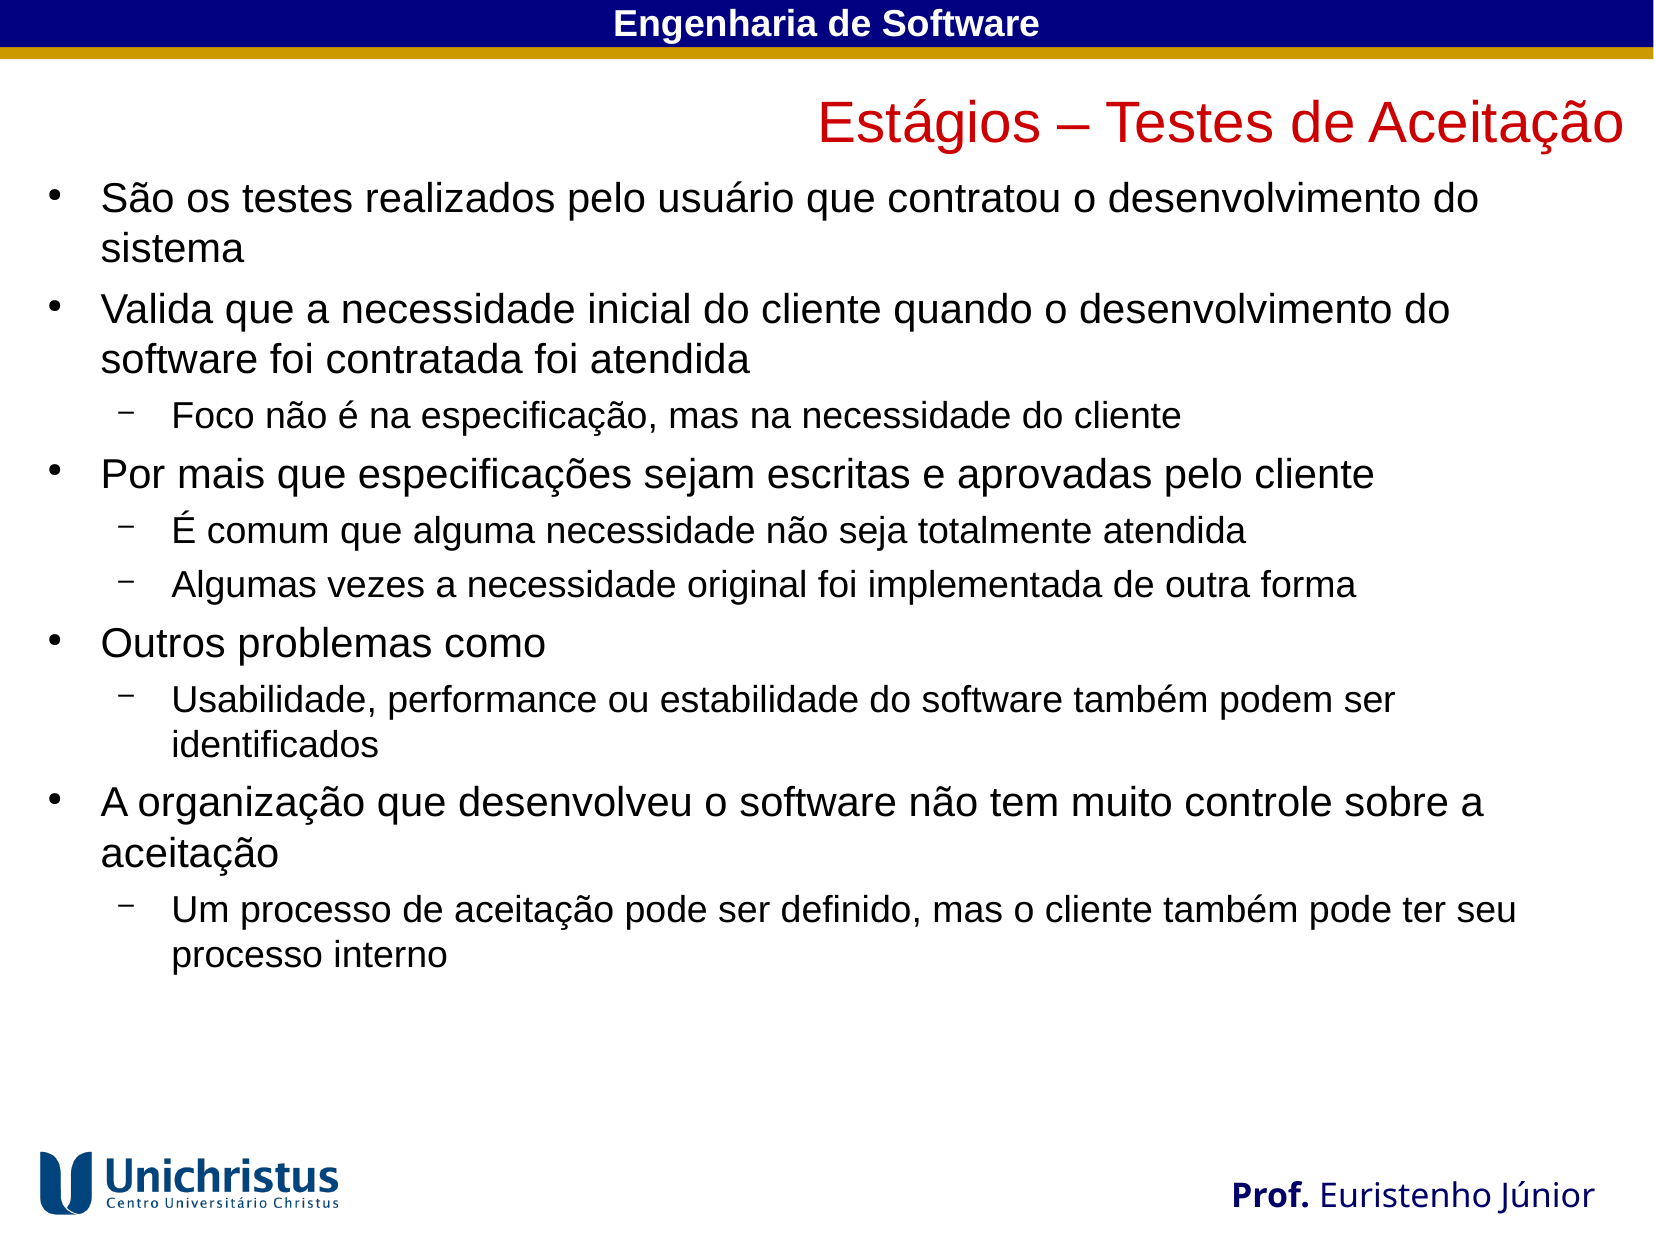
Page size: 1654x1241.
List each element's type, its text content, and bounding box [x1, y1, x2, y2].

list São os testes realizados pelo usuário que contratou o desenvolvimento do sistema Valida que a necessidade inicial do cliente quando o desenvolvimento do software foi contratada foi atendida Foco não é na especificação, mas na necessidade do cliente Por mais que especificações sejam escritas e aprovadas pelo cliente É comum que alguma necessidade não seja totalmente atendida Algumas vezes a necessidade original foi implementada de outra forma Outros problemas como Usabilidade, performance ou estabilidade do software também podem ser identificados A organização que desenvolveu o software não tem muito controle sobre a aceitação Um processo de aceitação pode ser definido, mas o cliente também pode ter seu processo interno [14, 163, 1595, 1077]
text_box [0, 48, 1654, 60]
picture [35, 1148, 343, 1217]
text_box Estágios – Testes de Aceitação [803, 82, 1641, 178]
text_box Prof. Euristenho Júnior [1216, 1163, 1654, 1224]
text_box Engenharia de Software [0, 0, 1654, 48]
